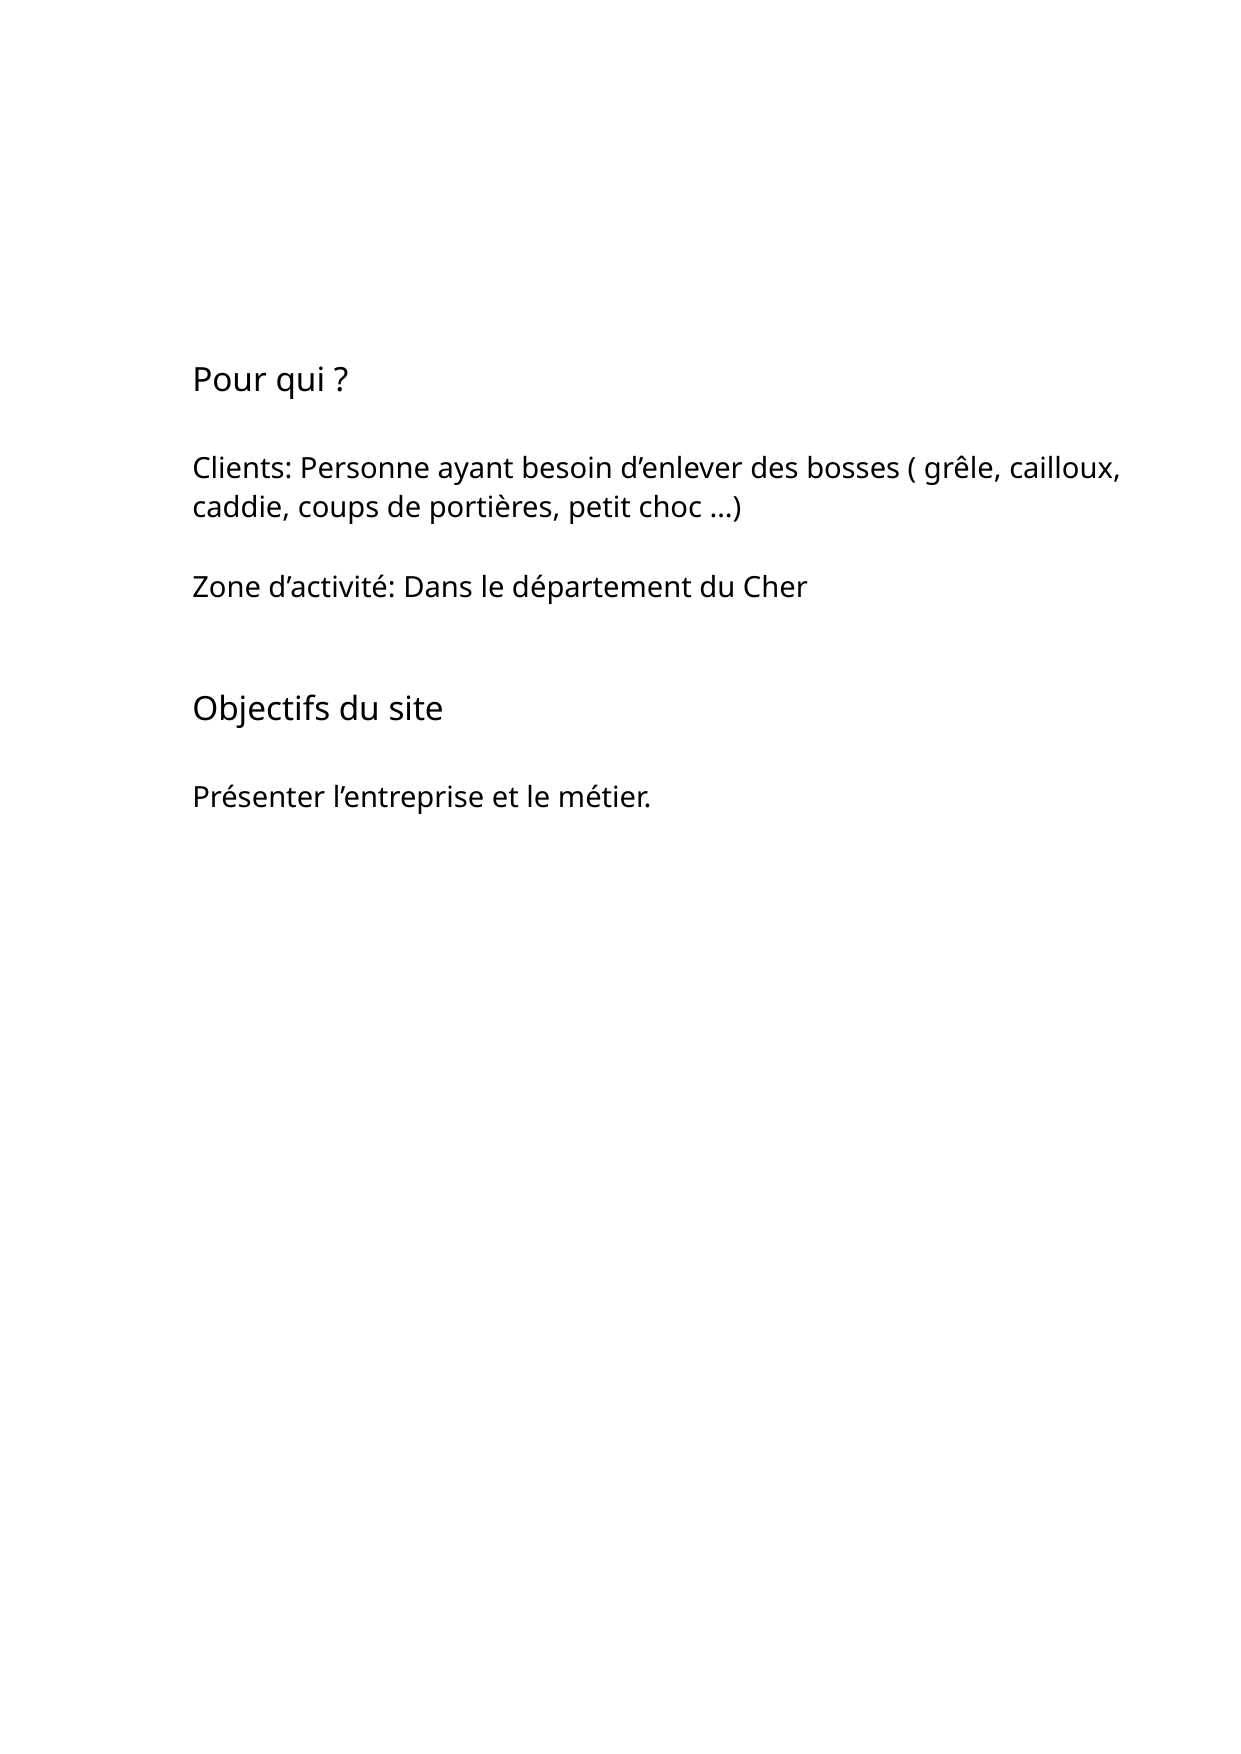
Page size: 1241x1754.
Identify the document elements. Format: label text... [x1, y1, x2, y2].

text Clients: Personne ayant besoin d’enlever des bosses ( grêle, cailloux, caddie, coups de portières, petit choc …) [192, 447, 1122, 526]
text Objectifs du site [192, 685, 1122, 731]
text Zone d’activité: Dans le département du Cher [192, 566, 1122, 606]
text Pour qui ? [192, 356, 1122, 402]
text Présenter l’entreprise et le métier. [192, 776, 1122, 816]
